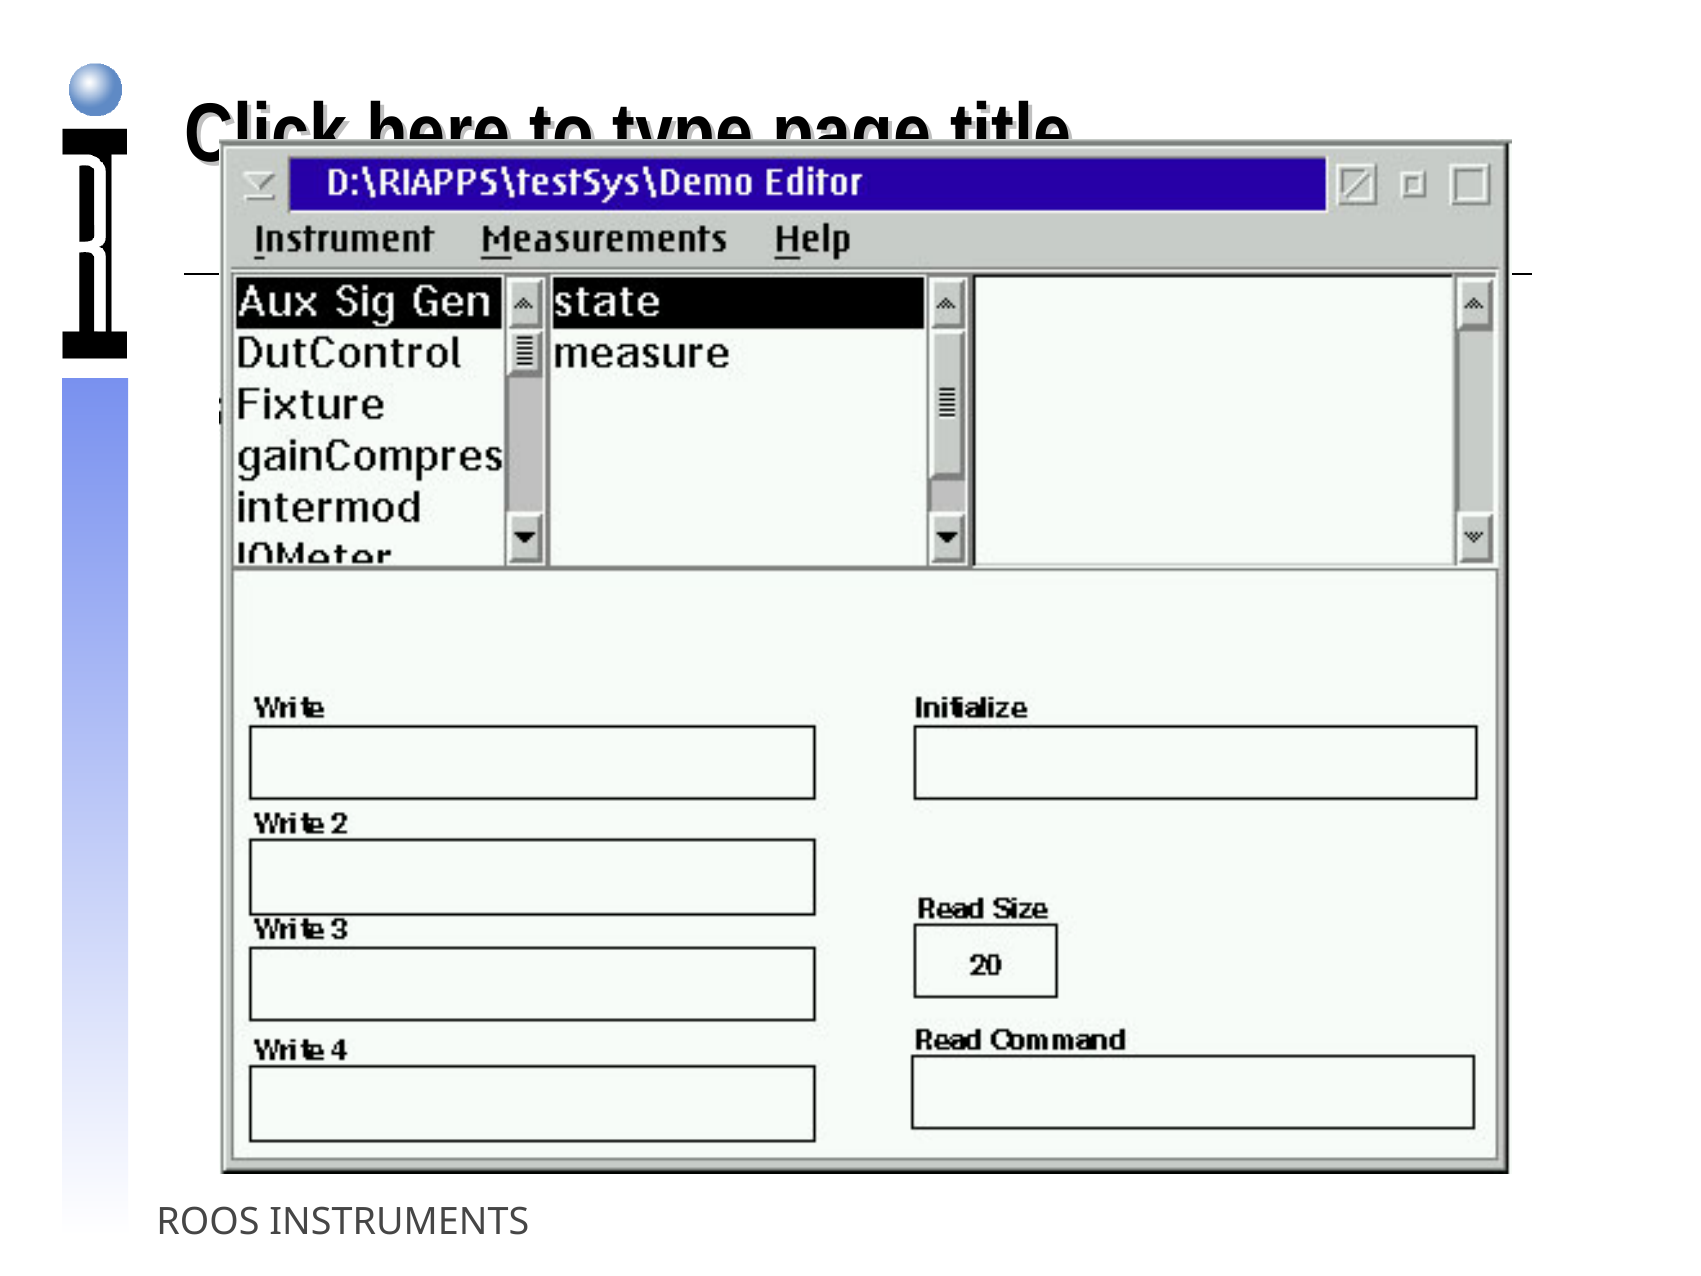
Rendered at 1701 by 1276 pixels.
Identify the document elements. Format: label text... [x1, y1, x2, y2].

text_box Click here to type page title [184, 92, 1539, 268]
chart [219, 139, 1515, 1176]
